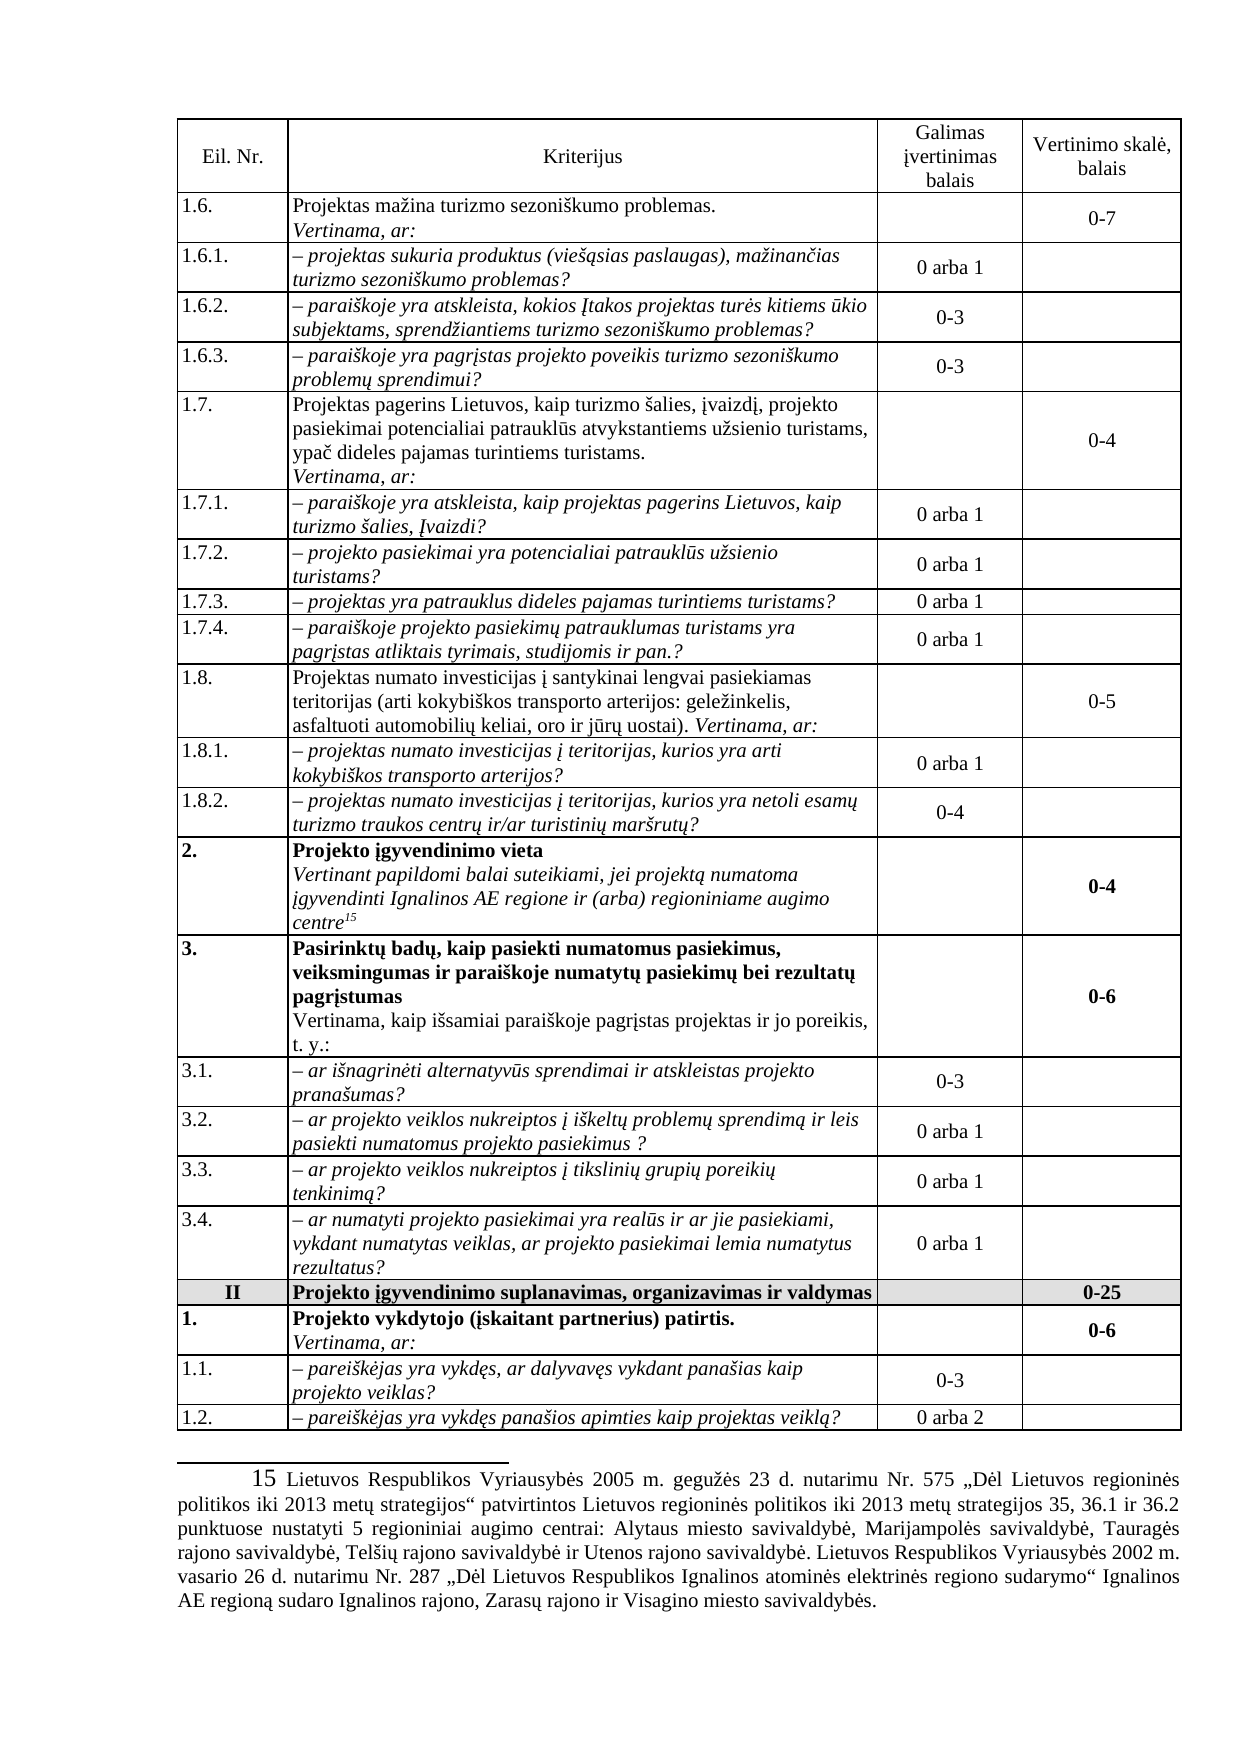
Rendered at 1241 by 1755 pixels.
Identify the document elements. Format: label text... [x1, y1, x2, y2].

table_cell 1.8.1. [178, 738, 287, 787]
table_cell [1023, 590, 1027, 613]
table_cell [878, 665, 1022, 737]
table_cell 1.6.3. [178, 343, 287, 391]
table_header Kriterijus [289, 120, 877, 192]
table_cell [878, 193, 1022, 242]
table_cell [1023, 243, 1180, 291]
table_cell 0-5 [1023, 665, 1180, 737]
table_header Eil. Nr. [178, 120, 287, 192]
table_cell [1023, 738, 1180, 787]
table_cell 1.8. [178, 665, 287, 737]
table_cell 0 arba 1 [878, 1157, 1022, 1205]
table_cell 0-25 [1023, 1280, 1180, 1304]
table_cell II [178, 1280, 287, 1304]
table_cell 3.4. [178, 1207, 287, 1279]
table_cell [878, 936, 1022, 1056]
table_header Vertinimo skalė, balais [1023, 120, 1180, 192]
table_cell 3.1. [178, 1058, 287, 1106]
table_cell [1023, 1058, 1180, 1106]
table_cell 0-7 [1023, 193, 1180, 242]
table_cell 0-6 [1023, 936, 1180, 1056]
table_cell 0-3 [878, 343, 1022, 391]
table_cell [1023, 343, 1180, 391]
table_cell 0-4 [1023, 838, 1180, 934]
table_cell 0-3 [878, 1356, 1022, 1404]
table_cell 0 arba 1 [878, 1207, 1022, 1279]
table_cell 0 arba 1 [878, 243, 1022, 291]
table_cell 0-4 [1023, 392, 1180, 488]
table_cell 0-3 [878, 1058, 1022, 1106]
table_cell 2. [178, 838, 287, 934]
table_cell [878, 838, 1022, 934]
table_cell 0 arba 1 [878, 738, 1022, 787]
table_cell [1023, 1356, 1180, 1404]
table_cell 1.7.1. [178, 490, 287, 538]
table_cell 0 arba 1 [878, 490, 1022, 538]
table_cell 1.7.4. [178, 615, 287, 663]
table_cell 0 arba 1 [878, 1107, 1022, 1155]
table_cell 0-6 [1023, 1306, 1180, 1354]
table_cell 1.6.2. [178, 293, 287, 341]
table_cell 1.6.1. [178, 243, 287, 291]
table_cell 1.7.2. [178, 540, 287, 588]
table_cell 1.7. [178, 392, 287, 488]
table_cell [1023, 1405, 1027, 1429]
table_cell [1023, 540, 1180, 588]
table_cell 0 arba 1 [878, 540, 1022, 588]
table_cell [1023, 615, 1180, 663]
table_cell 3. [178, 936, 287, 1056]
table_cell 0 arba 1 [878, 615, 1022, 663]
table_cell Projekto įgyvendinimo suplanavimas, organizavimas ir valdymas [289, 1280, 877, 1304]
table_cell 3.2. [178, 1107, 287, 1155]
table_cell [1023, 788, 1180, 836]
table_cell [1023, 1157, 1180, 1205]
table_cell [1023, 293, 1180, 341]
table_cell [878, 1280, 1022, 1304]
table_cell [1023, 490, 1180, 538]
table_cell [1023, 1107, 1180, 1155]
table_cell [878, 1306, 1022, 1354]
table_cell [1023, 1207, 1180, 1279]
table_cell [878, 392, 1022, 488]
table_cell 3.3. [178, 1157, 287, 1205]
table_cell 0-4 [878, 788, 1022, 836]
table_cell 0-3 [878, 293, 1022, 341]
table_cell 1. [178, 1306, 287, 1354]
table_cell 1.6. [178, 193, 287, 242]
table_cell 1.8.2. [178, 788, 287, 836]
table_cell 1.1. [178, 1356, 287, 1404]
